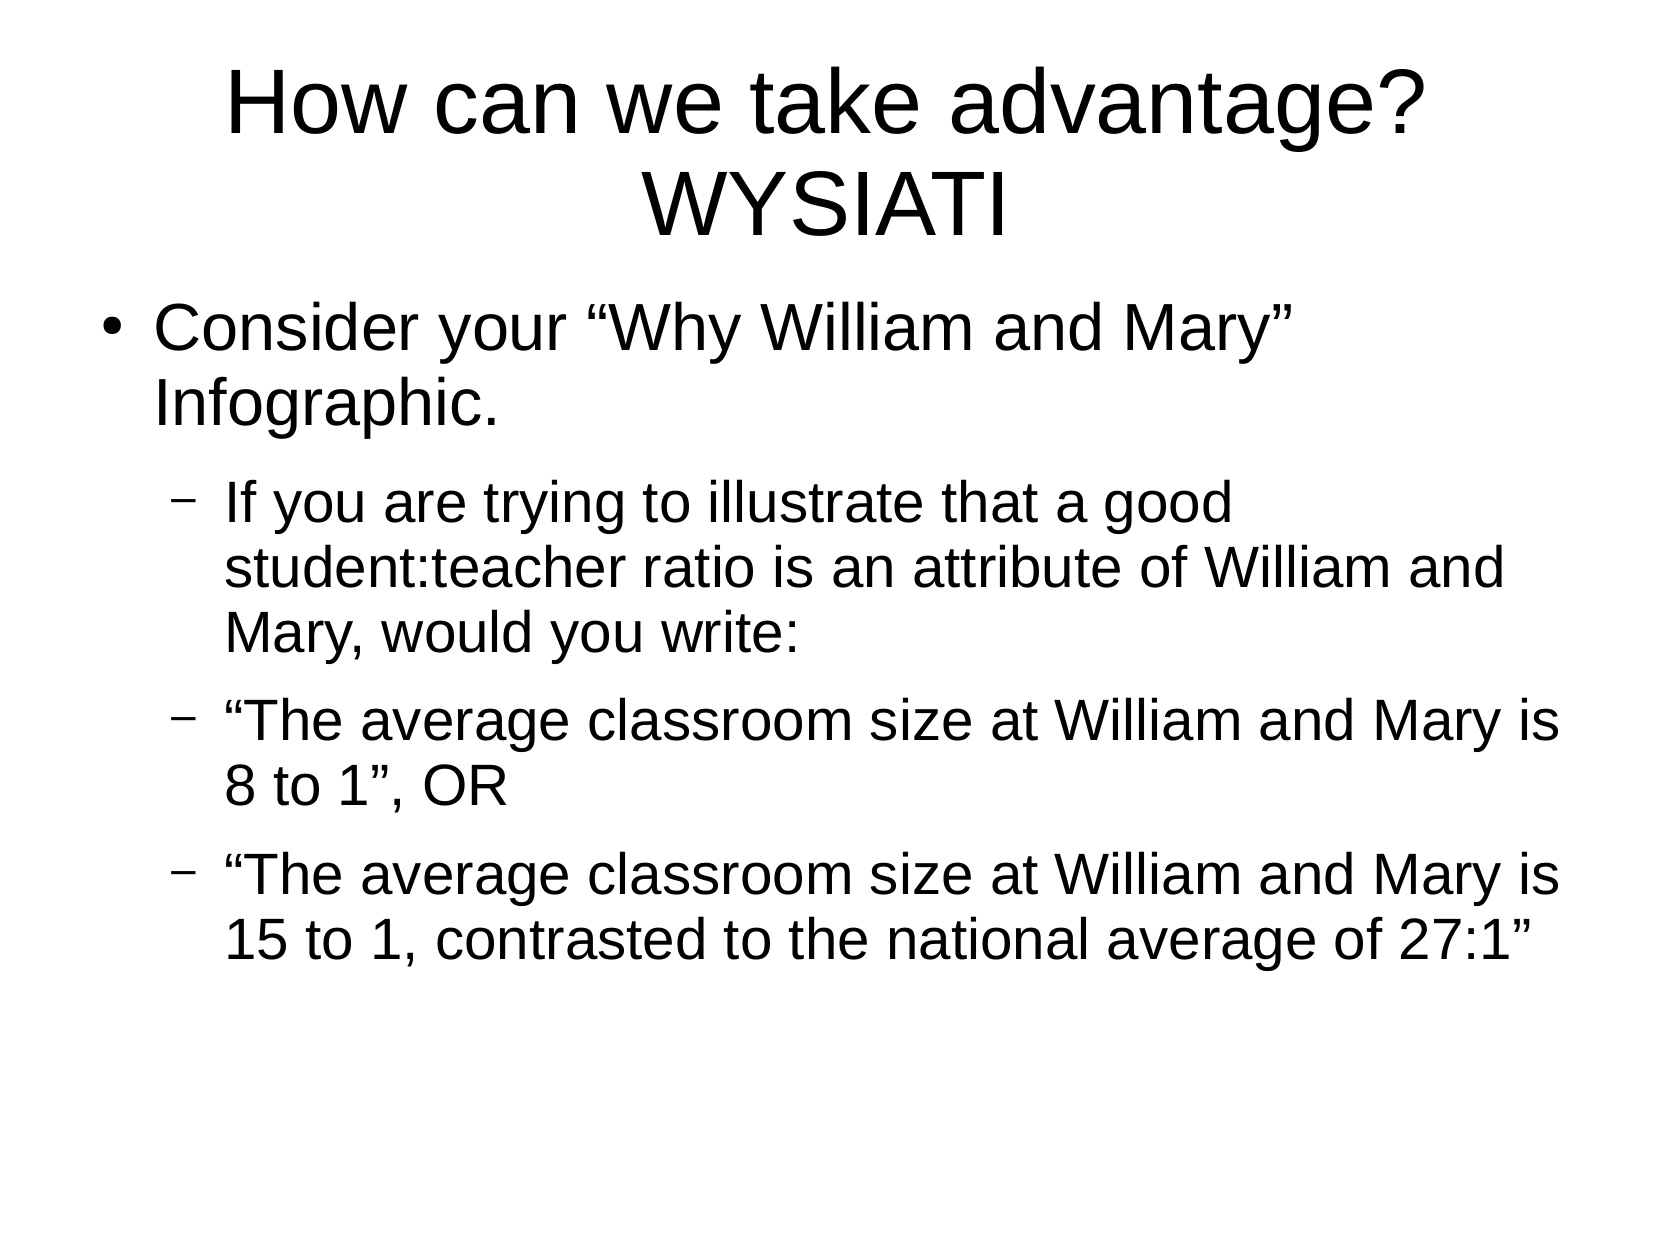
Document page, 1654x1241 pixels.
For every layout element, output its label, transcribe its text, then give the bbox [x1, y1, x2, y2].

list Consider your “Why William and Mary” Infographic. If you are trying to illustrate that a good student:teacher ratio is an attribute of William and Mary, would you write: “The average classroom size at William and Mary is 8 to 1”, OR “The average classroom size at William and Mary is 15 to 1, contrasted to the national average of 27:1” [82, 290, 1571, 1010]
title How can we take advantage? WYSIATI [82, 49, 1571, 257]
